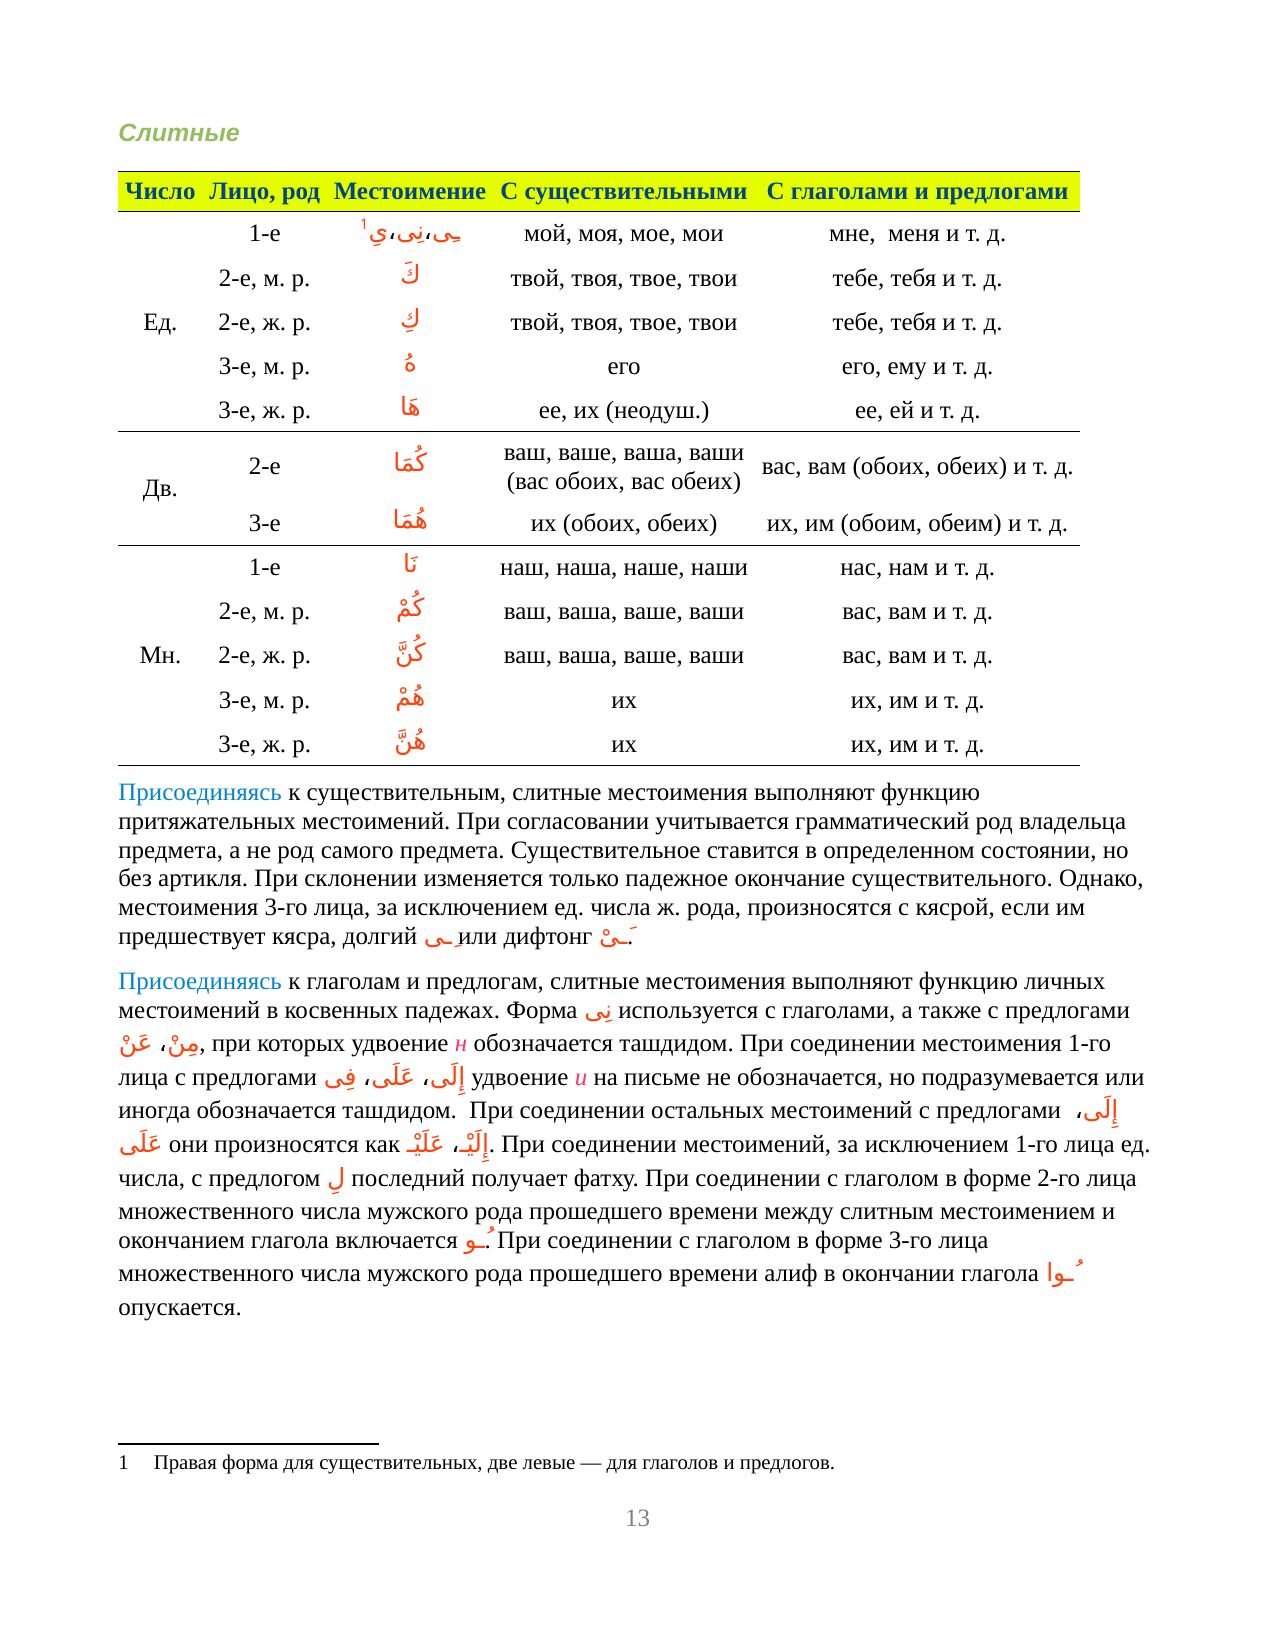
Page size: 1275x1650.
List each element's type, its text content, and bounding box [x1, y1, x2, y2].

table_cell نَا [327, 546, 493, 589]
table_cell Мн. [118, 546, 202, 765]
table_cell нас, нам и т. д. [755, 546, 1080, 589]
text Присоединяясь к существительным, слитные местоимения выполняют функцию притяжательных местоимений. При согласовании учитывается грамматический род владельца предмета, а не род самого предмета. Существительное ставится в определенном состоянии, но без артикля. При склонении изменяется только падежное окончание существительного. Однако, местоимения 3-го лица, за исключением ед. числа ж. рода, произносятся с кясрой, если им предшествует кясра, долгий ـِى или дифтонг ـَىْ. [118, 777, 1157, 954]
table_cell его [493, 343, 755, 387]
table_cell 2-е, м. р. [202, 589, 327, 633]
table_cell Ед. [118, 212, 202, 431]
table_cell вас, вам и т. д. [755, 589, 1080, 633]
table_cell вас, вам (обоих, обеих) и т. д. [755, 432, 1080, 500]
table_cell твой, твоя, твое, твои [493, 299, 755, 343]
table_cell 2-е, ж. р. [202, 633, 327, 677]
table_cell 3-е, м. р. [202, 343, 327, 387]
table_cell هُنَّ [327, 721, 493, 765]
table_cell 2-е, м. р. [202, 255, 327, 299]
table_header Лицо, род [202, 172, 327, 211]
table_cell их [493, 721, 755, 765]
table_cell ее, ей и т. д. [755, 387, 1080, 431]
table_cell 3-е, м. р. [202, 677, 327, 721]
table_cell هُمَا [327, 500, 493, 544]
table_cell هُمْ [327, 677, 493, 721]
table_cell тебе, тебя и т. д. [755, 299, 1080, 343]
table_cell 1-е [202, 212, 327, 255]
table_cell ваш, ваша, ваше, ваши [493, 633, 755, 677]
table_cell 3-е [202, 500, 327, 544]
table_header С существительными [493, 172, 755, 211]
table_cell ее, их (неодуш.) [493, 387, 755, 431]
table_cell тебе, тебя и т. д. [755, 255, 1080, 299]
table_cell ـِى،نِى،ىِ [327, 212, 493, 255]
table_cell мой, моя, мое, мои [493, 212, 755, 255]
table_cell наш, наша, наше, наши [493, 546, 755, 589]
table_cell мне, меня и т. д. [755, 212, 1080, 255]
table_cell 3-е, ж. р. [202, 721, 327, 765]
table_header Число [118, 172, 202, 211]
table_cell 2-е [202, 432, 327, 500]
table_cell كُمَا [327, 432, 493, 500]
table_cell ваш, ваше, ваша, ваши (вас обоих, вас обеих) [493, 432, 755, 500]
table_cell 3-е, ж. р. [202, 387, 327, 431]
table_header Местоимение [327, 172, 493, 211]
table_cell هَا [327, 387, 493, 431]
table_cell вас, вам и т. д. [755, 633, 1080, 677]
table_cell هُ [327, 343, 493, 387]
subtitle Слитные [118, 118, 1157, 147]
table_header С глаголами и предлогами [755, 172, 1080, 211]
table_cell كُنَّ [327, 633, 493, 677]
text Присоединяясь к глаголам и предлогам, слитные местоимения выполняют функцию личных местоимений в косвенных падежах. Форма نِى используется с глаголами, а также с предлогами مِنْ، عَنْ, при которых удвоение н обозначается ташдидом. При соединении местоимения 1-го лица с предлогами إِلَى، عَلَى، فِى удвоение и на письме не обозначается, но подразумевается или иногда обозначается ташдидом. При соединении остальных местоимений с предлогами إِلَى، عَلَى они произносятся как إِلَيْـ، عَلَيْـ. При соединении местоимений, за исключением 1-го лица ед. числа, с предлогом لِ последний получает фатху. При соединении с глаголом в форме 2-го лица множественного числа мужского рода прошедшего времени между слитным местоимением и окончанием глагола включается ـُو. При соединении с глаголом в форме 3-го лица множественного числа мужского рода прошедшего времени алиф в окончании глагола ـُوا опускается. [118, 966, 1157, 1321]
table_cell его, ему и т. д. [755, 343, 1080, 387]
table_cell их, им (обоим, обеим) и т. д. [755, 500, 1080, 544]
table_cell 1-е [202, 546, 327, 589]
table_cell كَ [327, 255, 493, 299]
table_cell их [493, 677, 755, 721]
table_cell Дв. [118, 432, 202, 544]
table_cell كُمْ [327, 589, 493, 633]
table_cell их (обоих, обеих) [493, 500, 755, 544]
table_cell كِ [327, 299, 493, 343]
table_cell твой, твоя, твое, твои [493, 255, 755, 299]
table_cell 2-е, ж. р. [202, 299, 327, 343]
table_cell их, им и т. д. [755, 677, 1080, 721]
table_cell ваш, ваша, ваше, ваши [493, 589, 755, 633]
table_cell их, им и т. д. [755, 721, 1080, 765]
